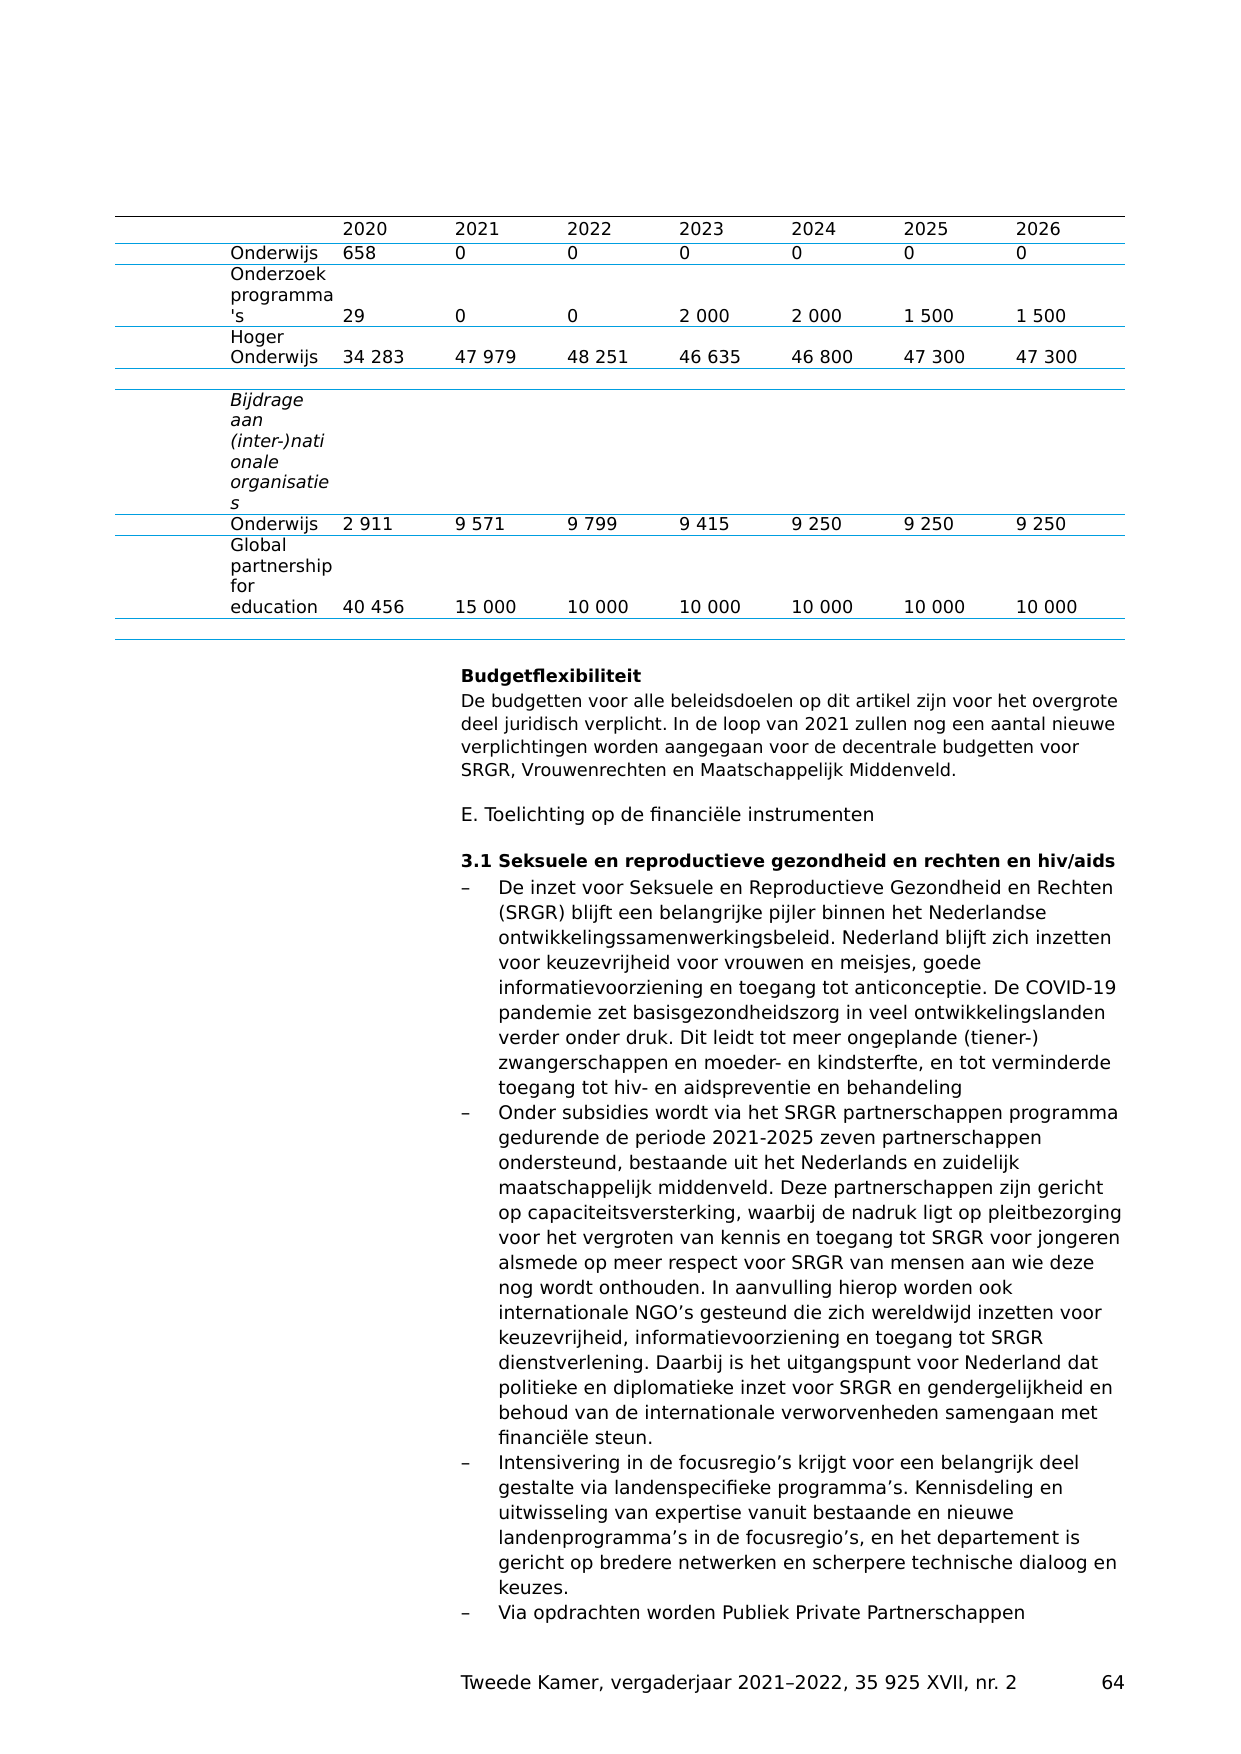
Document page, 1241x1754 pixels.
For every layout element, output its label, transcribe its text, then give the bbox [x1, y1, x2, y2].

table_cell 0 [452, 265, 564, 326]
table_cell 2022 [564, 217, 676, 243]
list De inzet voor Seksuele en Reproductieve Gezondheid en Rechten (SRGR) blijft een belangrijke pijler binnen het Nederlandse ontwikkelingssamenwerkingsbeleid. Nederland blijft zich inzetten voor keuzevrijheid voor vrouwen en meisjes, goede informatievoorziening en toegang tot anticonceptie. De COVID-19 pandemie zet basisgezondheidszorg in veel ontwikkelingslanden verder onder druk. Dit leidt tot meer ongeplande (tiener-) zwangerschappen en moeder- en kindsterfte, en tot verminderde toegang tot hiv- en aidspreventie en behandeling [461, 874, 1125, 1099]
table_cell [564, 390, 676, 513]
table_cell 40 456 [340, 536, 452, 618]
text 3.1 Seksuele en reproductieve gezondheid en rechten en hiv/aids [461, 849, 1125, 872]
table_cell [115, 327, 227, 368]
table_cell [452, 369, 564, 389]
title E. Toelichting op de financiële instrumenten [461, 804, 1125, 826]
table_cell 47 300 [1013, 327, 1125, 368]
table_cell [676, 619, 788, 639]
table_header Tabel 11 Tabel Budgettaire gevolgen van beleid art. 3 Sociale vooruitgang (bedragen x € 1.000) [115, 191, 1125, 216]
table_cell 1 500 [900, 265, 1013, 326]
table_cell [340, 619, 452, 639]
list Onder subsidies wordt via het SRGR partnerschappen programma gedurende de periode 2021-2025 zeven partnerschappen ondersteund, bestaande uit het Nederlands en zuidelijk maatschappelijk middenveld. Deze partnerschappen zijn gericht op capaciteitsversterking, waarbij de nadruk ligt op pleitbezorging voor het vergroten van kennis en toegang tot SRGR voor jongeren alsmede op meer respect voor SRGR van mensen aan wie deze nog wordt onthouden. In aanvulling hierop worden ook internationale NGO’s gesteund die zich wereldwijd inzetten voor keuzevrijheid, informatievoorziening en toegang tot SRGR dienstverlening. Daarbij is het uitgangspunt voor Nederland dat politieke en diplomatieke inzet voor SRGR en gendergelijkheid en behoud van de internationale verworvenheden samengaan met financiële steun. [461, 1099, 1125, 1449]
table_cell [1013, 619, 1125, 639]
table_cell 0 [452, 244, 564, 264]
table_cell [115, 369, 227, 389]
table_cell Onderzoekprogramma's [227, 265, 339, 326]
table_cell 0 [676, 244, 788, 264]
table_cell 9 250 [788, 515, 900, 534]
table_cell 2 000 [788, 265, 900, 326]
table_cell 0 [788, 244, 900, 264]
table_cell 10 000 [1013, 536, 1125, 618]
table_cell Onderwijs [227, 244, 339, 264]
table_cell 1 500 [1013, 265, 1125, 326]
table_cell [452, 390, 564, 513]
table_cell [1013, 390, 1125, 513]
table_cell 10 000 [676, 536, 788, 618]
table_cell [452, 619, 564, 639]
text De budgetten voor alle beleidsdoelen op dit artikel zijn voor het overgrote deel juridisch verplicht. In de loop van 2021 zullen nog een aantal nieuwe verplichtingen worden aangegaan voor de decentrale budgetten voor SRGR, Vrouwenrechten en Maatschappelijk Middenveld. [461, 689, 1125, 781]
table_cell [564, 619, 676, 639]
table_cell [900, 390, 1013, 513]
text Budgetflexibiliteit [461, 664, 1125, 687]
table_cell 9 571 [452, 515, 564, 534]
table_cell [115, 515, 227, 534]
table_cell 2021 [452, 217, 564, 243]
table_cell [115, 244, 227, 264]
table_cell [227, 217, 339, 243]
table_cell 0 [900, 244, 1013, 264]
table_cell [115, 536, 227, 618]
table_cell 0 [564, 244, 676, 264]
table_cell [788, 369, 900, 389]
table_cell [788, 619, 900, 639]
table_cell 10 000 [564, 536, 676, 618]
table_cell Onderwijs [227, 515, 339, 534]
table_cell 9 799 [564, 515, 676, 534]
table_cell 2023 [676, 217, 788, 243]
table_cell [115, 265, 227, 326]
table_cell 47 979 [452, 327, 564, 368]
table_cell 48 251 [564, 327, 676, 368]
table_cell 658 [340, 244, 452, 264]
table_cell 47 300 [900, 327, 1013, 368]
table_cell [227, 369, 339, 389]
table_cell [676, 390, 788, 513]
table_cell 46 800 [788, 327, 900, 368]
table_cell 29 [340, 265, 452, 326]
table_cell [340, 390, 452, 513]
table_cell 34 283 [340, 327, 452, 368]
table_cell 0 [564, 265, 676, 326]
table_cell [900, 619, 1013, 639]
table_cell 0 [1013, 244, 1125, 264]
list Intensivering in de focusregio’s krijgt voor een belangrijk deel gestalte via landenspecifieke programma’s. Kennisdeling en uitwisseling van expertise vanuit bestaande en nieuwe landenprogramma’s in de focusregio’s, en het departement is gericht op bredere netwerken en scherpere technische dialoog en keuzes. [461, 1449, 1125, 1599]
table_cell 2025 [900, 217, 1013, 243]
table_cell 10 000 [900, 536, 1013, 618]
table_cell Bijdrage aan (inter-)nationale organisaties [227, 390, 339, 513]
table_cell 10 000 [788, 536, 900, 618]
table_cell [676, 369, 788, 389]
table_cell 15 000 [452, 536, 564, 618]
table_cell 9 250 [1013, 515, 1125, 534]
table_cell [115, 390, 227, 513]
table_cell [900, 369, 1013, 389]
table_cell 9 415 [676, 515, 788, 534]
table_cell 2024 [788, 217, 900, 243]
table_cell [340, 369, 452, 389]
table_cell 2 000 [676, 265, 788, 326]
table_cell Hoger Onderwijs [227, 327, 339, 368]
table_cell [115, 619, 227, 639]
table_cell [564, 369, 676, 389]
table_cell [115, 217, 227, 243]
table_cell [1013, 369, 1125, 389]
table_cell 46 635 [676, 327, 788, 368]
table_cell 2020 [340, 217, 452, 243]
table_cell 9 250 [900, 515, 1013, 534]
table_cell Global partnership for education [227, 536, 339, 618]
table_cell [227, 619, 339, 639]
table_cell 2026 [1013, 217, 1125, 243]
table_cell [788, 390, 900, 513]
table_cell 2 911 [340, 515, 452, 534]
list Via opdrachten worden Publiek Private Partnerschappen [461, 1599, 1125, 1624]
